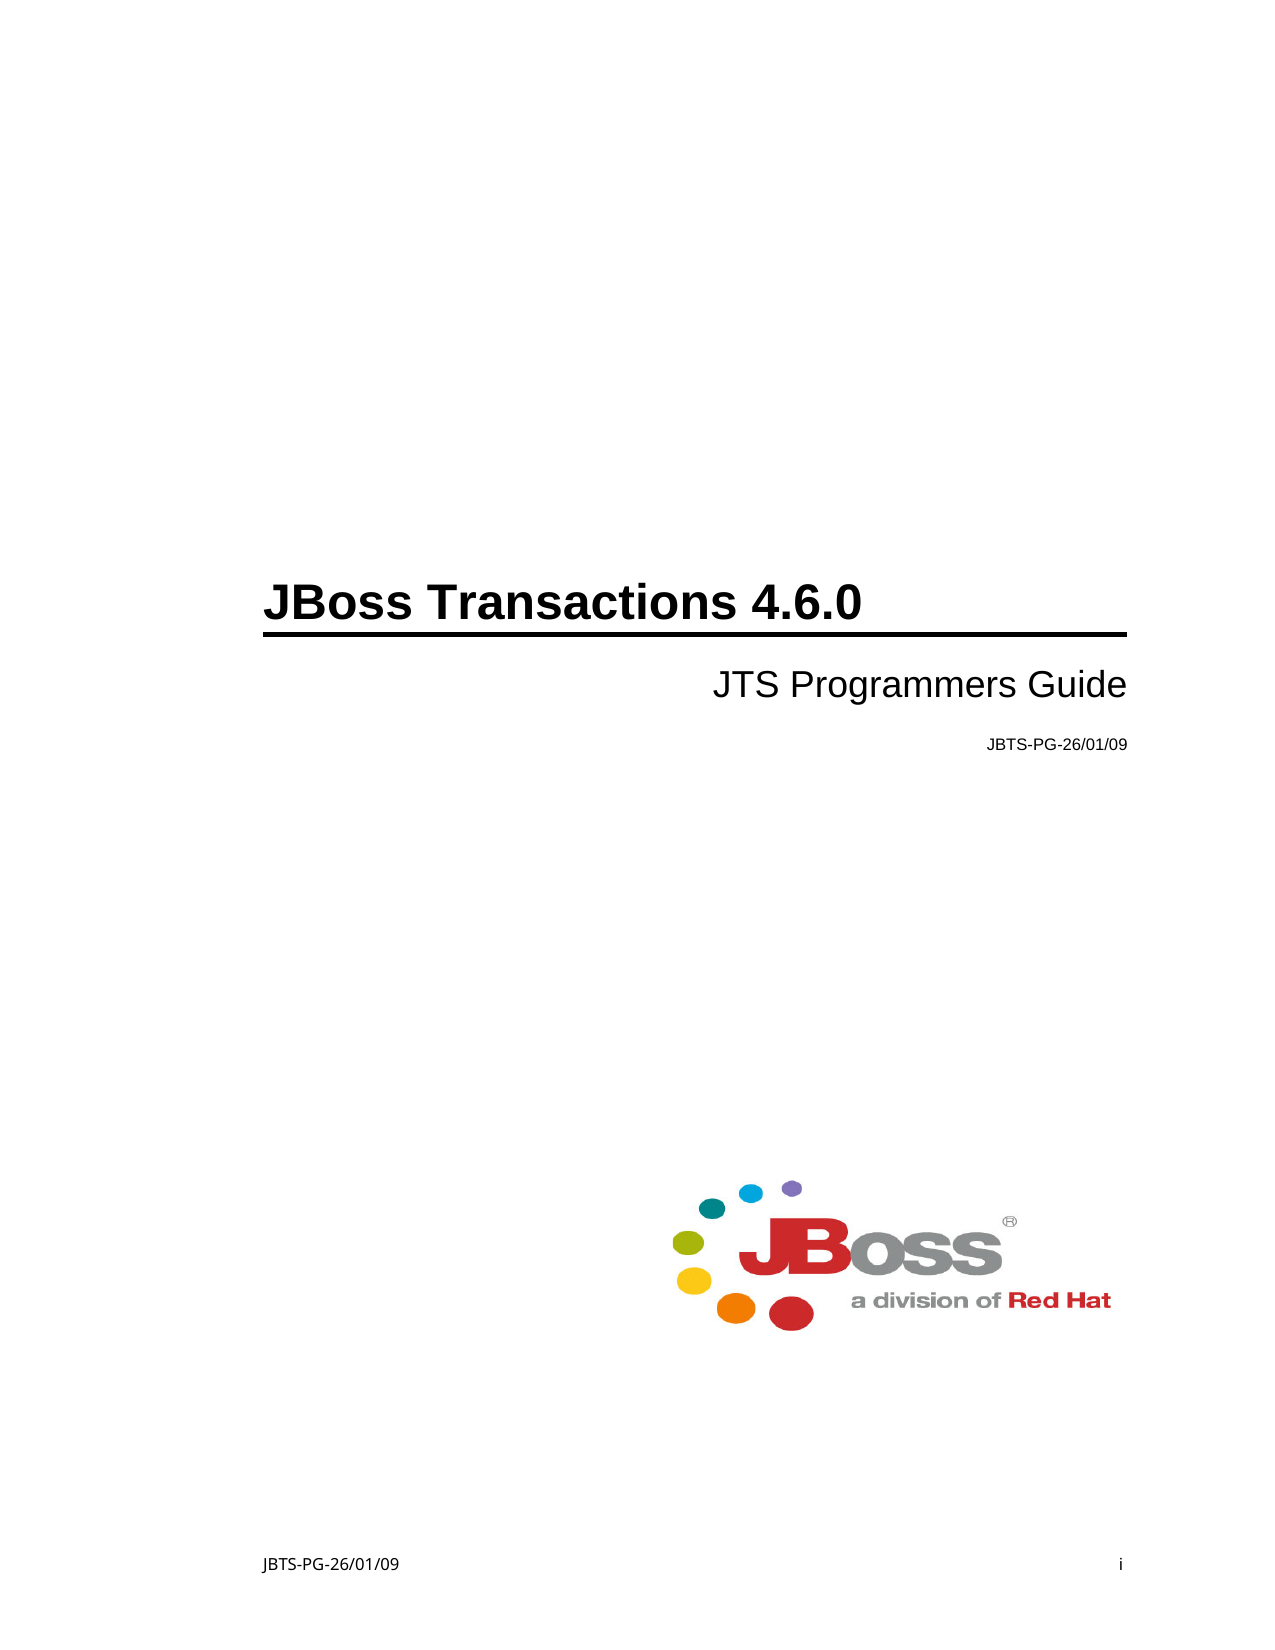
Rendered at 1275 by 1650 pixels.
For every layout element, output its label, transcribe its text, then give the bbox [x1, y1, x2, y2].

subtitle JTS Programmers Guide [263, 662, 1127, 706]
picture [672, 1180, 1111, 1331]
text JBTS-PG-26/01/09 [263, 735, 1127, 754]
title JBoss Transactions 4.6.0 [263, 573, 1127, 632]
